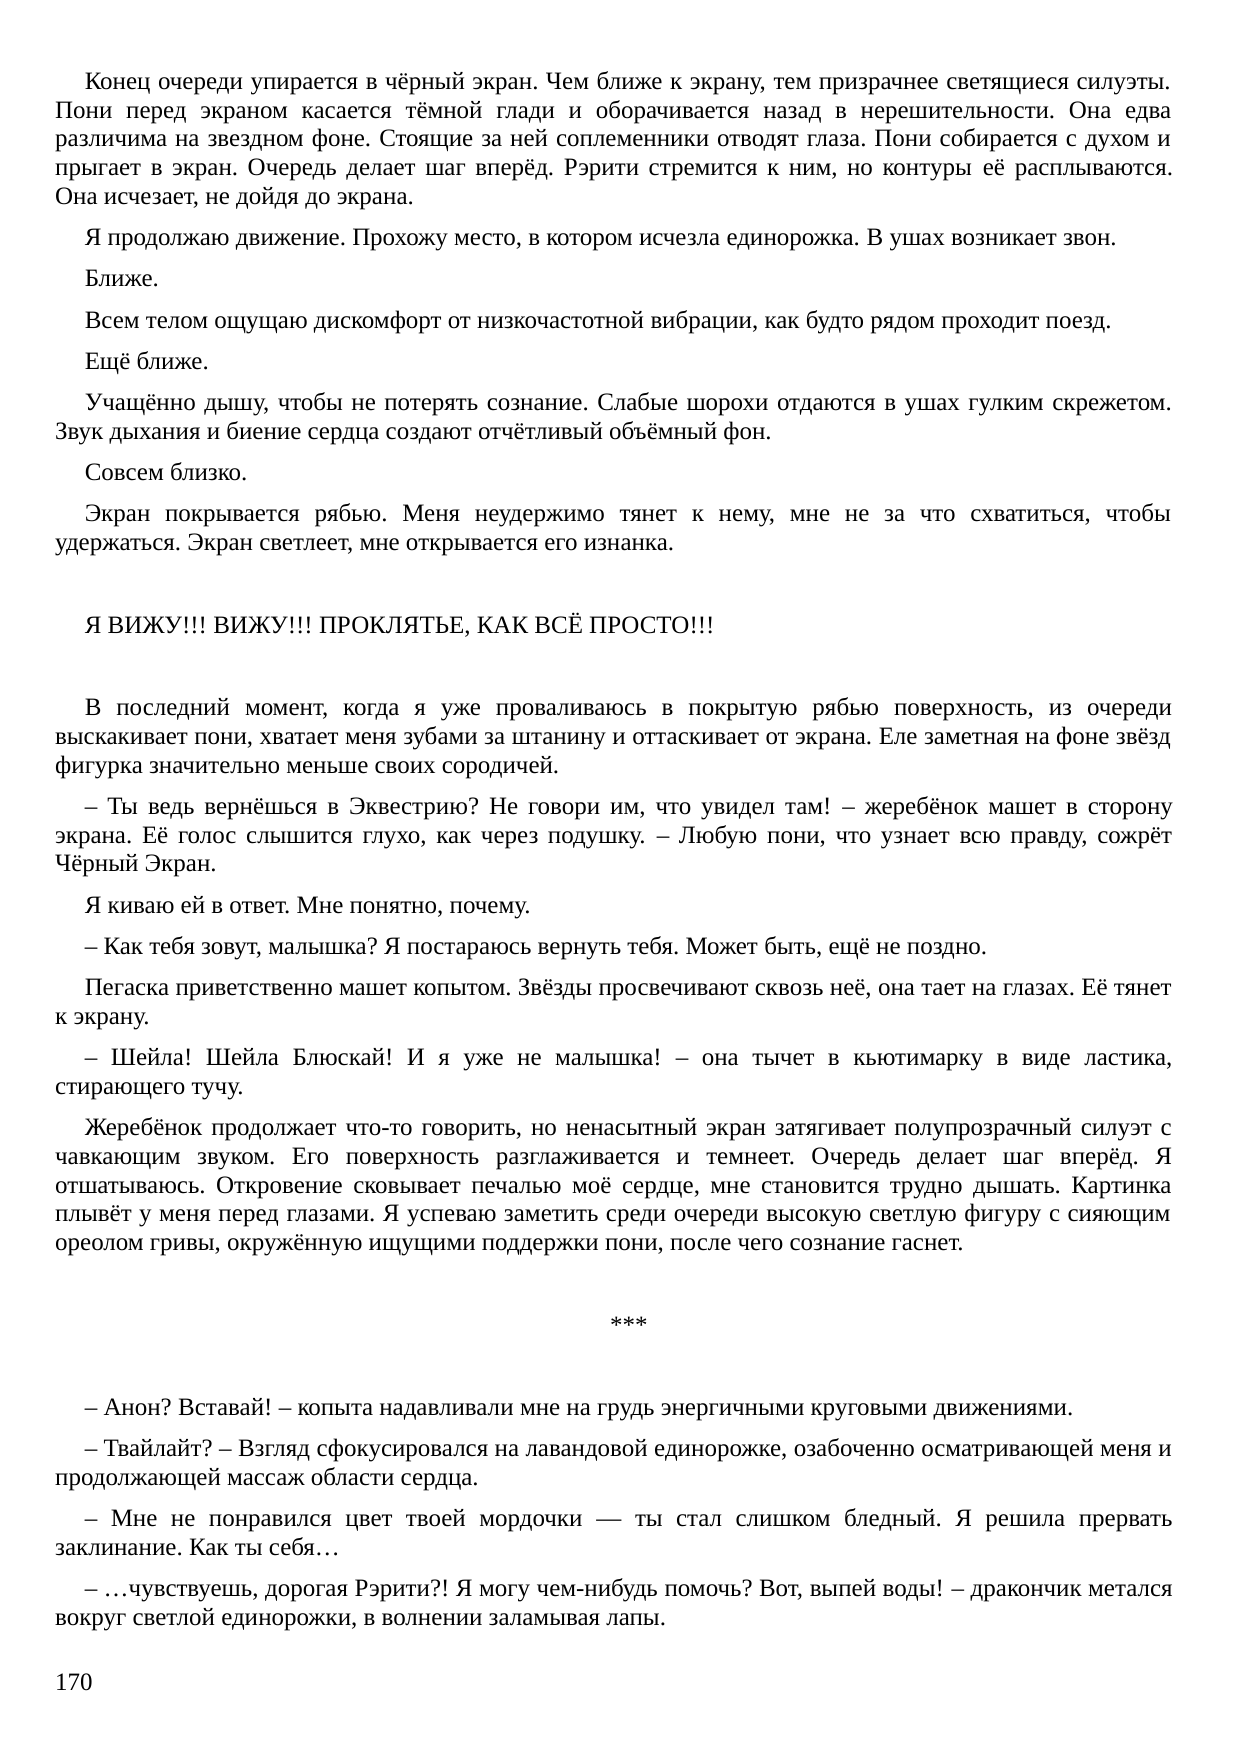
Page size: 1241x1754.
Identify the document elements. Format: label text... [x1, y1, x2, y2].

text Ближе. [55, 263, 1173, 292]
text Совсем близко. [55, 457, 1173, 486]
text Экран покрывается рябью. Меня неудержимо тянет к нему, мне не за что схватиться, чтобы удержаться. Экран светлеет, мне открывается его изнанка. [55, 498, 1173, 556]
text Пегаска приветственно машет копытом. Звёзды просвечивают сквозь неё, она тает на глазах. Её тянет к экрану. [55, 972, 1173, 1030]
text Я продолжаю движение. Прохожу место, в котором исчезла единорожка. В ушах возникает звон. [55, 222, 1173, 251]
text *** [55, 1310, 1173, 1338]
text – Анон? Вставай! – копыта надавливали мне на грудь энергичными круговыми движениями. [55, 1392, 1173, 1421]
text – …чувствуешь, дорогая Рэрити?! Я могу чем-нибудь помочь? Вот, выпей воды! – дракончик метался вокруг светлой единорожки, в волнении заламывая лапы. [55, 1573, 1173, 1631]
text Учащённо дышу, чтобы не потерять сознание. Слабые шорохи отдаются в ушах гулким скрежетом. Звук дыхания и биение сердца создают отчётливый объёмный фон. [55, 387, 1173, 445]
text Жеребёнок продолжает что-то говорить, но ненасытный экран затягивает полупрозрачный силуэт с чавкающим звуком. Его поверхность разглаживается и темнеет. Очередь делает шаг вперёд. Я отшатываюсь. Откровение сковывает печалью моё сердце, мне становится трудно дышать. Картинка плывёт у меня перед глазами. Я успеваю заметить среди очереди высокую светлую фигуру с сияющим ореолом гривы, окружённую ищущими поддержки пони, после чего сознание гаснет. [55, 1112, 1173, 1256]
text – Шейла! Шейла Блюскай! И я уже не малышка! – она тычет в кьютимарку в виде ластика, стирающего тучу. [55, 1042, 1173, 1100]
text В последний момент, когда я уже проваливаюсь в покрытую рябью поверхность, из очереди выскакивает пони, хватает меня зубами за штанину и оттаскивает от экрана. Еле заметная на фоне звёзд фигурка значительно меньше своих сородичей. [55, 692, 1173, 778]
text Всем телом ощущаю дискомфорт от низкочастотной вибрации, как будто рядом проходит поезд. [55, 305, 1173, 333]
text – Твайлайт? – Взгляд сфокусировался на лавандовой единорожке, озабоченно осматривающей меня и продолжающей массаж области сердца. [55, 1433, 1173, 1491]
text Ещё ближе. [55, 346, 1173, 375]
text Я киваю ей в ответ. Мне понятно, почему. [55, 890, 1173, 918]
text – Как тебя зовут, малышка? Я постараюсь вернуть тебя. Может быть, ещё не поздно. [55, 931, 1173, 960]
text – Ты ведь вернёшься в Эквестрию? Не говори им, что увидел там! – жеребёнок машет в сторону экрана. Её голос слышится глухо, как через подушку. – Любую пони, что узнает всю правду, сожрёт Чёрный Экран. [55, 791, 1173, 877]
text Я ВИЖУ!!! ВИЖУ!!! ПРОКЛЯТЬЕ, КАК ВСЁ ПРОСТО!!! [55, 610, 1173, 638]
text – Мне не понравился цвет твоей мордочки — ты стал слишком бледный. Я решила прервать заклинание. Как ты себя… [55, 1503, 1173, 1561]
text Конец очереди упирается в чёрный экран. Чем ближе к экрану, тем призрачнее светящиеся силуэты. Пони перед экраном касается тёмной глади и оборачивается назад в нерешительности. Она едва различима на звездном фоне. Стоящие за ней соплеменники отводят глаза. Пони собирается с духом и прыгает в экран. Очередь делает шаг вперёд. Рэрити стремится к ним, но контуры её расплываются. Она исчезает, не дойдя до экрана. [55, 66, 1173, 210]
